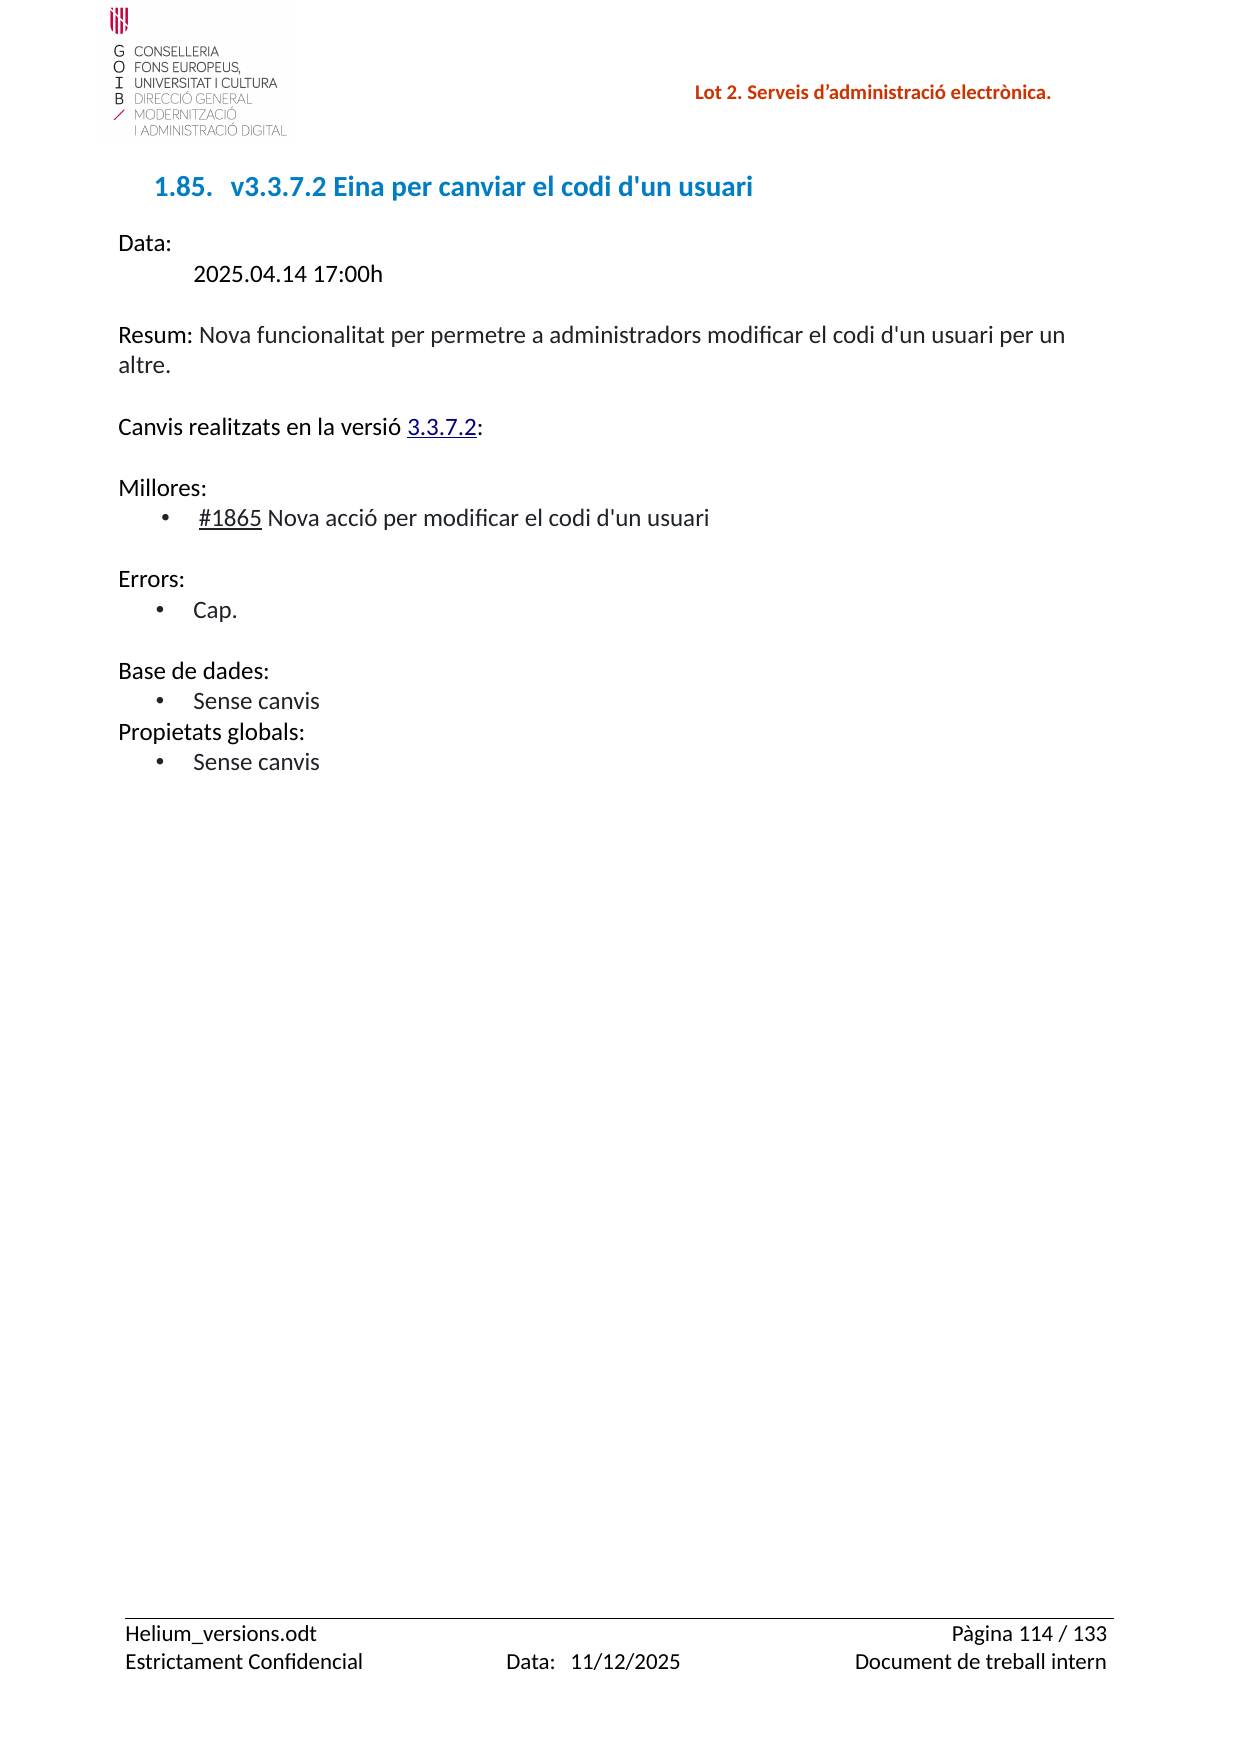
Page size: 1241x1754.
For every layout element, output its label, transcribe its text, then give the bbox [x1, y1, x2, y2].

list Sense canvis [156, 746, 1122, 777]
text Base de dades: [118, 655, 1122, 685]
text Millores: [118, 472, 1122, 502]
text Propietats globals: [118, 716, 1122, 746]
text Resum: Nova funcionalitat per permetre a administradors modificar el codi d'un usuari per un altre. [118, 319, 1122, 380]
picture [100, 0, 297, 144]
subtitle v3.3.7.2 Eina per canviar el codi d'un usuari [153, 168, 1122, 204]
text Canvis realitzats en la versió 3.3.7.2: [118, 411, 1122, 441]
text Data: [118, 228, 1122, 258]
list Cap. [156, 594, 1122, 624]
list #1865 Nova acció per modificar el codi d'un usuari [161, 502, 1122, 533]
text 2025.04.14 17:00h [118, 258, 1122, 289]
list Sense canvis [156, 685, 1122, 716]
text Errors: [118, 563, 1122, 594]
